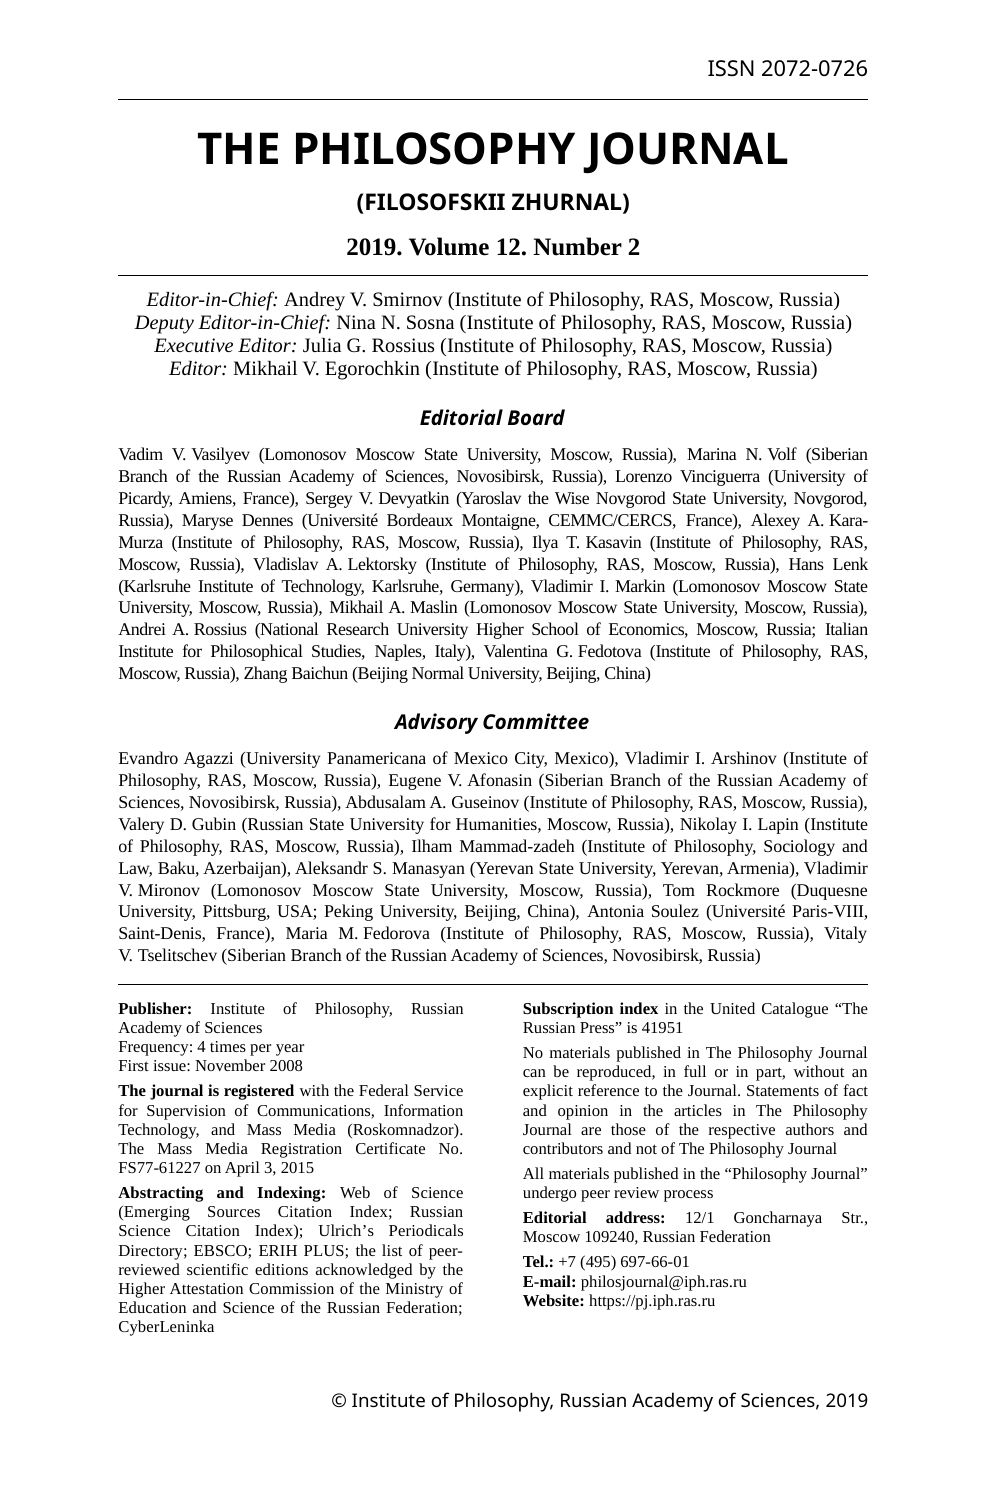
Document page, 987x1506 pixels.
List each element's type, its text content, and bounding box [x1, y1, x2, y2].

text Evandro Agazzi (University Panamericana of Mexico City, Mexico), Vladimir I. Arshinov (Institute of Philosophy, RAS, Moscow, Russia), Eugene V. Afonasin (Siberian Branch of the Russian Academy of Sciences, Novosibirsk, Russia), Abdusalam A. Guseinov (Institute of Philosophy, RAS, Moscow, Russia), Valery D. Gubin (Russian State University for Humanities, Moscow, Russia), Nikolay I. Lapin (Institute of Philosophy, RAS, Moscow, Russia), Ilham Mammad-zadeh (Institute of Philosophy, Sociology and Law, Baku, Azerbaijan), Aleksandr S. Manasyan (Yerevan State University, Yerevan, Armenia), Vladimir V. Mironov (Lomonosov Moscow State University, Moscow, Russia), Tom Rockmore (Duquesne University, Pittsburg, USA; Peking University, Beijing, China), Antonia Soulez (Université Paris‑VIII, Saint-Denis, France), Maria M. Fedorova (Institute of Philosophy, RAS, Moscow, Russia), Vitaly V. Tselitschev (Siberian Branch of the Russian Academy of Sciences, Novosibirsk, Russia) [118, 747, 868, 966]
table_header Publisher: Institute of Philosophy, Russian Academy of Sciences Frequency: 4 times per year First issue: November 2008 The journal is registered with the Federal Service for Supervision of Communications, Information Technology, and Mass Media (Roskomnadzor). The Mass Media Registration Certificate No. FS77-61227 on April 3, 2015 Abstracting and Indexing: Web of Science (Emerging Sources Citation Index; Russian Science Citation Index); Ulrich’s Periodicals Directory; EBSCO; ERIH PLUS; the list of peer-reviewed scientific editions acknowledged by the Higher Attestation Commission of the Ministry of Education and Science of the Russian Federation; CyberLeninka [118, 985, 493, 1336]
text Editor-in-Chief: Andrey V. Smirnov (Institute of Philosophy, RAS, Moscow, Russia) [118, 288, 868, 311]
table_header THE PHILOSOPHY JOURNAL (FILOSOFSKII ZHURNAL) 2019. Volume 12. Number 2 [118, 100, 868, 275]
text Vadim V. Vasilyev (Lomonosov Moscow State University, Moscow, Russia), Marina N. Volf (Siberian Branch of the Russian Academy of Sciences, Novosibirsk, Russia), Lorenzo Vinciguerra (University of Picardy, Amiens, France), Sergey V. Devyatkin (Yaroslav the Wise Novgorod State University, Novgorod, Russia), Maryse Dennes (Université Bordeaux Montaigne, CEMMC/CERCS, France), Alexey A. Kara-Murza (Institute of Philosophy, RAS, Moscow, Russia), Ilya T. Kasavin (Institute of Philosophy, RAS, Moscow, Russia), Vladislav A. Lektorsky (Institute of Philosophy, RAS, Moscow, Russia), Hans Lenk (Karlsruhe Institute of Technology, Karlsruhe, Germany), Vladimir I. Markin (Lomonosov Moscow State University, Moscow, Russia), Mikhail A. Maslin (Lomonosov Moscow State University, Moscow, Russia), Andrei A. Rossius (National Research University Higher School of Economics, Moscow, Russia; Italian Institute for Philosophical Studies, Naples, Italy), Valentina G. Fedotova (Institute of Philosophy, RAS, Moscow, Russia), Zhang Baichun (Beijing Normal University, Beijing, China) [118, 443, 868, 684]
text Executive Editor: Julia G. Rossius (Institute of Philosophy, RAS, Moscow, Russia) [118, 334, 868, 357]
table_header Subscription index in the United Catalogue “The Russian Press” is 41951 No materials published in The Philosophy Journal can be reproduced, in full or in part, without an explicit reference to the Journal. Statements of fact and opinion in the articles in The Philosophy Journal are those of the respective authors and contributors and not of The Philosophy Journal All materials published in the “Philosophy Journal” undergo peer review process Editorial address: 12/1 Goncharnaya Str., Moscow 109240, Russian Federation Tel.: +7 (495) 697-66-01 E-mail: philosjournal@iph.ras.ru Website: https://pj.iph.ras.ru [493, 985, 868, 1336]
text Advisory Committee [118, 708, 868, 735]
text Editor: Mikhail V. Egorochkin (Institute of Philosophy, RAS, Moscow, Russia) [118, 357, 868, 380]
text Deputy Editor-in-Chief: Nina N. Sosna (Institute of Philosophy, RAS, Moscow, Russia) [118, 311, 868, 334]
text Editorial Board [118, 404, 868, 432]
